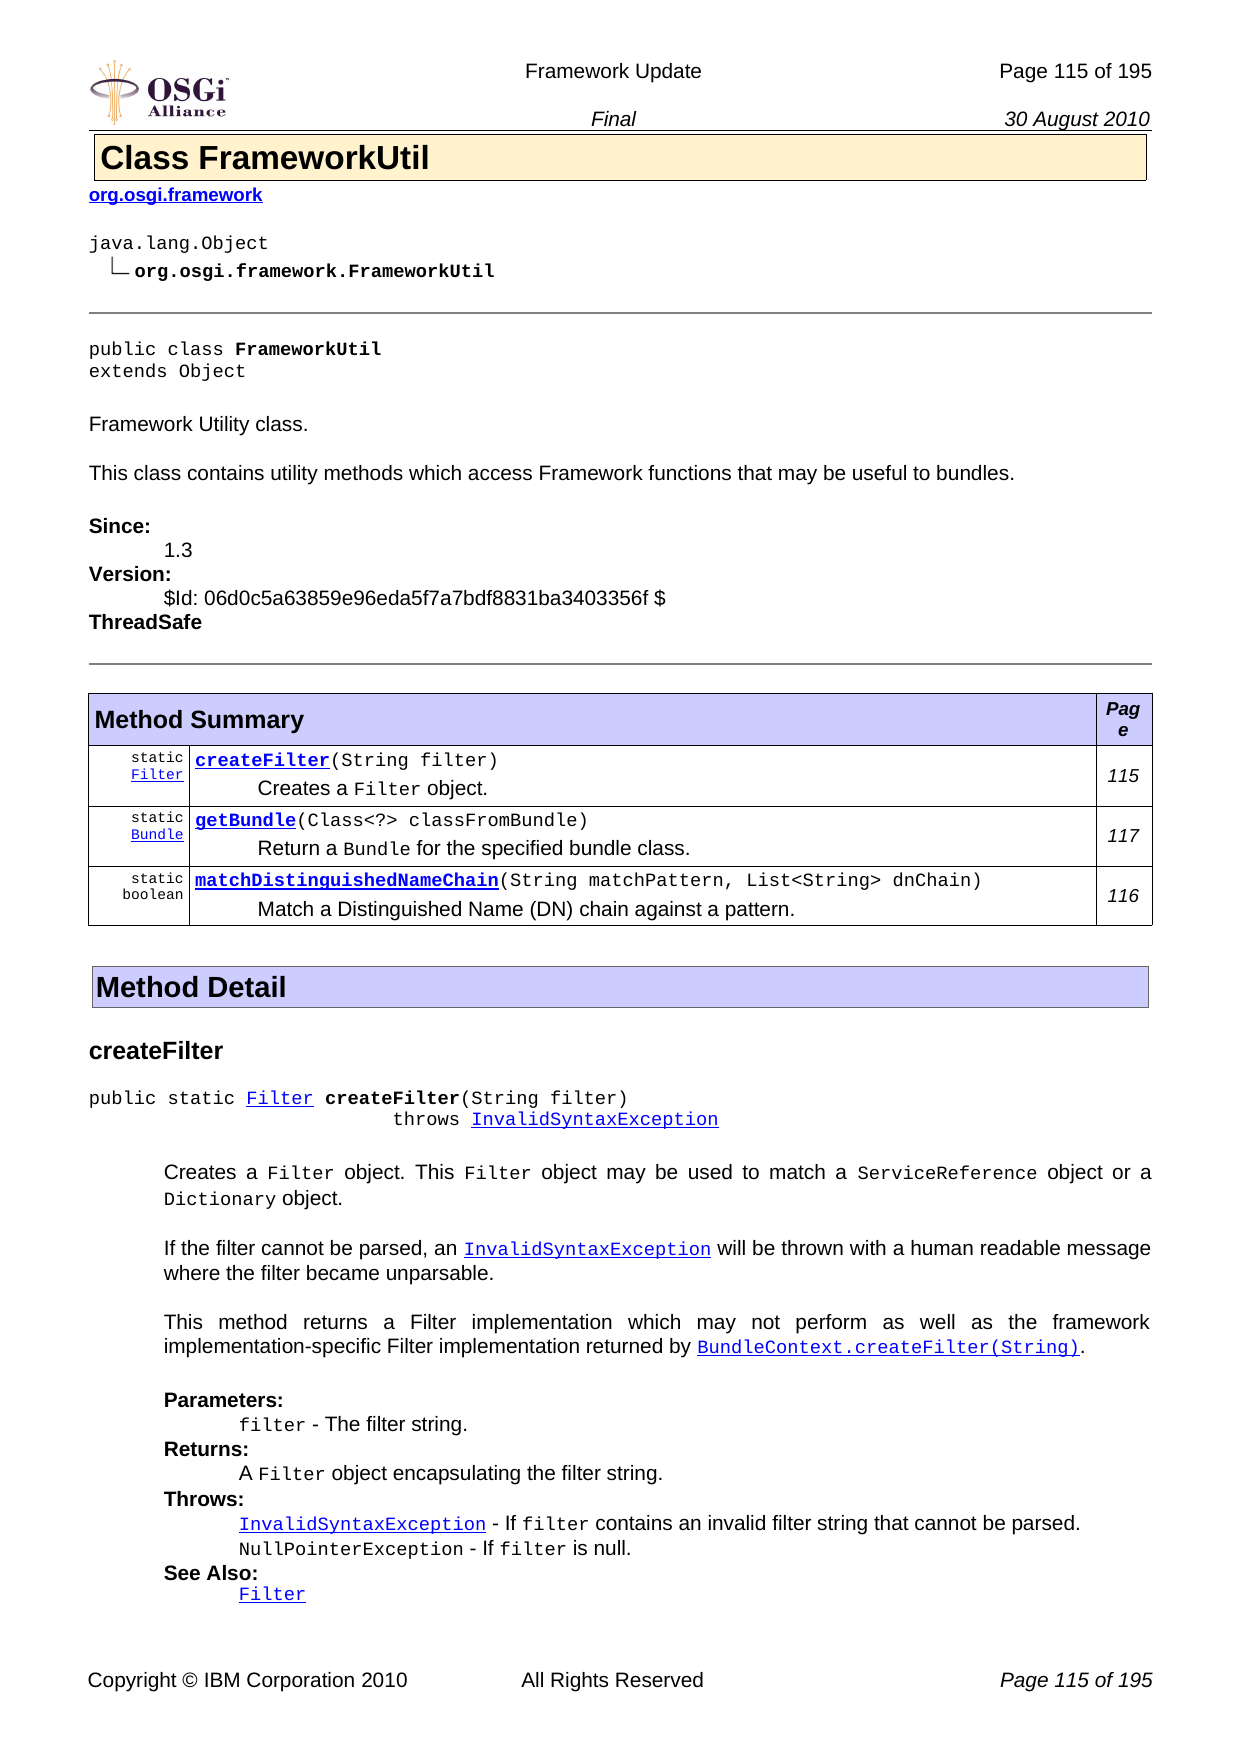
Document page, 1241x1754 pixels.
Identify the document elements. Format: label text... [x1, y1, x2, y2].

text Parameters: [163, 1388, 1152, 1412]
text $Id: 06d0c5a63859e96eda5f7a7bdf8831ba3403356f $ [163, 586, 1152, 610]
text Creates a Filter object. This Filter object may be used to match a ServiceReference object or a Dictionary object. [163, 1160, 1152, 1211]
table_cell matchDistinguishedNameChain(String matchPattern, List<String> dnChain) Match a Distinguished Name (DN) chain against a pattern. [190, 867, 1096, 925]
text InvalidSyntaxException - If filter contains an invalid filter string that cannot be parsed. [238, 1510, 1152, 1536]
text Returns: [163, 1437, 1152, 1461]
text java.lang.Object [88, 234, 1152, 255]
text A Filter object encapsulating the filter string. [238, 1461, 1152, 1486]
text Filter [238, 1585, 1152, 1606]
text NullPointerException - If filter is null. [238, 1536, 1152, 1561]
text If the filter cannot be parsed, an InvalidSyntaxException will be thrown with a human readable message where the filter became unparsable. [163, 1236, 1152, 1285]
picture [90, 60, 230, 125]
subtitle Class FrameworkUtil [95, 135, 1146, 180]
text org.osgi.framework.FrameworkUtil [88, 255, 1152, 283]
table_cell getBundle(Class<?> classFromBundle) Return a Bundle for the specified bundle class. [190, 807, 1096, 866]
table_cell createFilter(String filter) Creates a Filter object. [190, 746, 1096, 806]
text Framework Utility class. [88, 412, 1152, 436]
table_cell 109 [1097, 746, 1152, 806]
text filter - The filter string. [238, 1412, 1152, 1437]
text See Also: [163, 1561, 1152, 1585]
table_header Method Summary [89, 694, 1096, 745]
picture [111, 255, 135, 278]
text 1.3 [163, 538, 1152, 562]
table_cell 110 [1097, 867, 1152, 925]
subtitle createFilter [88, 1036, 1152, 1064]
text ThreadSafe [88, 610, 1152, 634]
text Since: [88, 514, 1152, 538]
table_cell static Filter [89, 746, 189, 806]
table_cell 111 [1097, 807, 1152, 866]
text Version: [88, 562, 1152, 586]
table_cell static boolean [89, 867, 189, 925]
text public class FrameworkUtil [88, 340, 1152, 361]
table_cell static Bundle [89, 807, 189, 866]
table_header Page [1097, 694, 1152, 745]
subtitle Method Detail [93, 967, 1148, 1007]
text Throws: [163, 1486, 1152, 1510]
text org.osgi.framework [88, 183, 1152, 205]
text This class contains utility methods which access Framework functions that may be useful to bundles. [88, 461, 1152, 485]
text public static Filter createFilter(String filter) throws InvalidSyntaxException [88, 1088, 1152, 1131]
text This method returns a Filter implementation which may not perform as well as the framework implementation-specific Filter implementation returned by BundleContext.createFilter(String). [163, 1310, 1152, 1359]
text extends Object [88, 361, 1152, 383]
